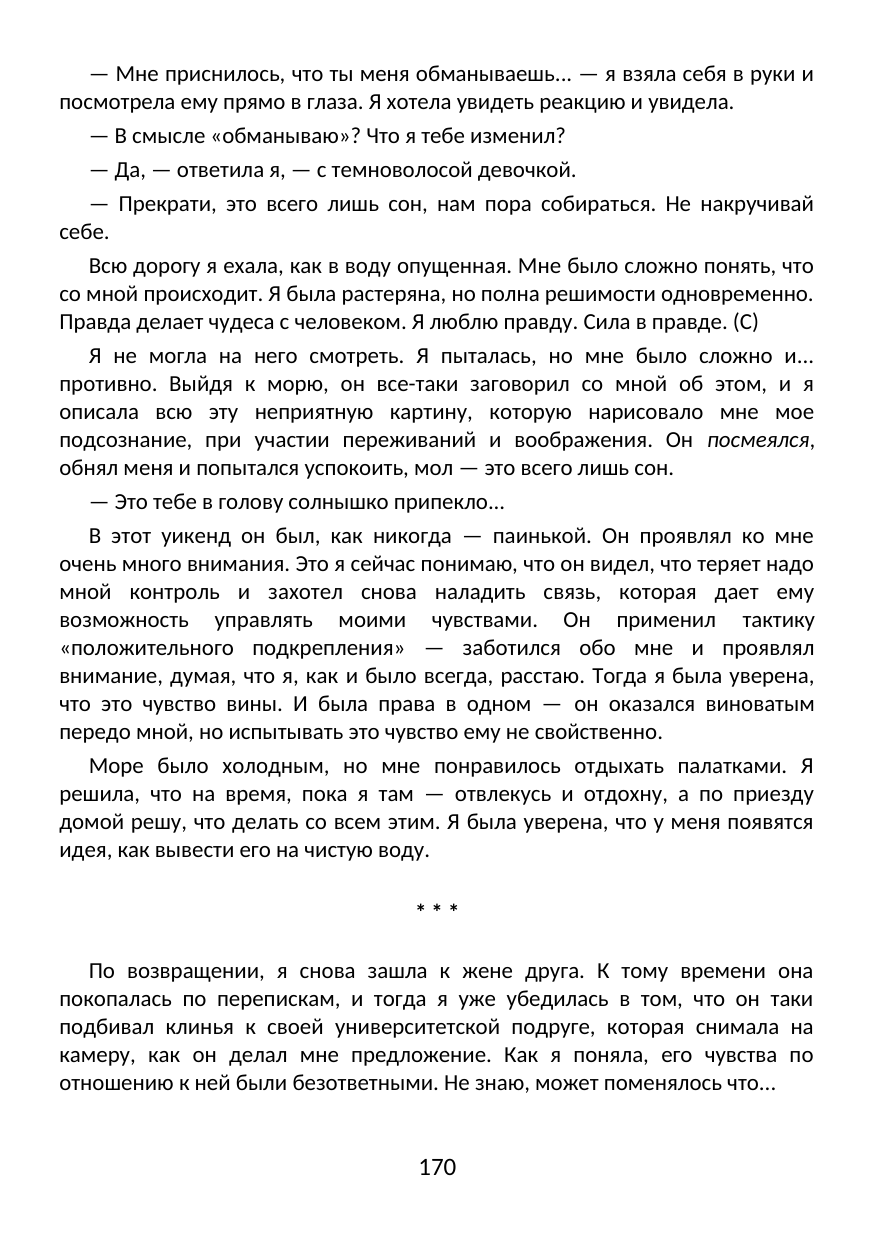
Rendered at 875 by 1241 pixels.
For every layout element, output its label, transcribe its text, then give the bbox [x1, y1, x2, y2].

text Всю дорогу я ехала, как в воду опущенная. Мне было сложно понять, что со мной происходит. Я была растеряна, но полна решимости одновременно. Правда делает чудеса с человеком. Я люблю правду. Сила в правде. (С) [59, 251, 815, 335]
text — В смысле «обманываю»? Что я тебе изменил? [59, 121, 815, 149]
text По возвращении, я снова зашла к жене друга. К тому времени она покопалась по перепискам, и тогда я уже убедилась в том, что он таки подбивал клинья к своей университетской подруге, которая снимала на камеру, как он делал мне предложение. Как я поняла, его чувства по отношению к ней были безответными. Не знаю, может поменялось что... [59, 956, 815, 1096]
text — Да, — ответила я, — с темноволосой девочкой. [59, 155, 815, 183]
subtitle * * * [59, 898, 815, 927]
text — Мне приснилось, что ты меня обманываешь... — я взяла себя в руки и посмотрела ему прямо в глаза. Я хотела увидеть реакцию и увидела. [59, 59, 815, 115]
text Море было холодным, но мне понравилось отдыхать палатками. Я решила, что на время, пока я там — отвлекусь и отдохну, а по приезду домой решу, что делать со всем этим. Я была уверена, что у меня появятся идея, как вывести его на чистую воду. [59, 751, 815, 863]
text В этот уикенд он был, как никогда — паинькой. Он проявлял ко мне очень много внимания. Это я сейчас понимаю, что он видел, что теряет надо мной контроль и захотел снова наладить связь, которая дает ему возможность управлять моими чувствами. Он применил тактику «положительного подкрепления» — заботился обо мне и проявлял внимание, думая, что я, как и было всегда, расстаю. Тогда я была уверена, что это чувство вины. И была права в одном — он оказался виноватым передо мной, но испытывать это чувство ему не свойственно. [59, 521, 815, 745]
text Я не могла на него смотреть. Я пыталась, но мне было сложно и... противно. Выйдя к морю, он все-таки заговорил со мной об этом, и я описала всю эту неприятную картину, которую нарисовало мне мое подсознание, при участии переживаний и воображения. Он посмеялся, обнял меня и попытался успокоить, мол — это всего лишь сон. [59, 341, 815, 481]
text — Прекрати, это всего лишь сон, нам пора собираться. Не накручивай себе. [59, 189, 815, 245]
text — Это тебе в голову солнышко припекло... [59, 487, 815, 515]
